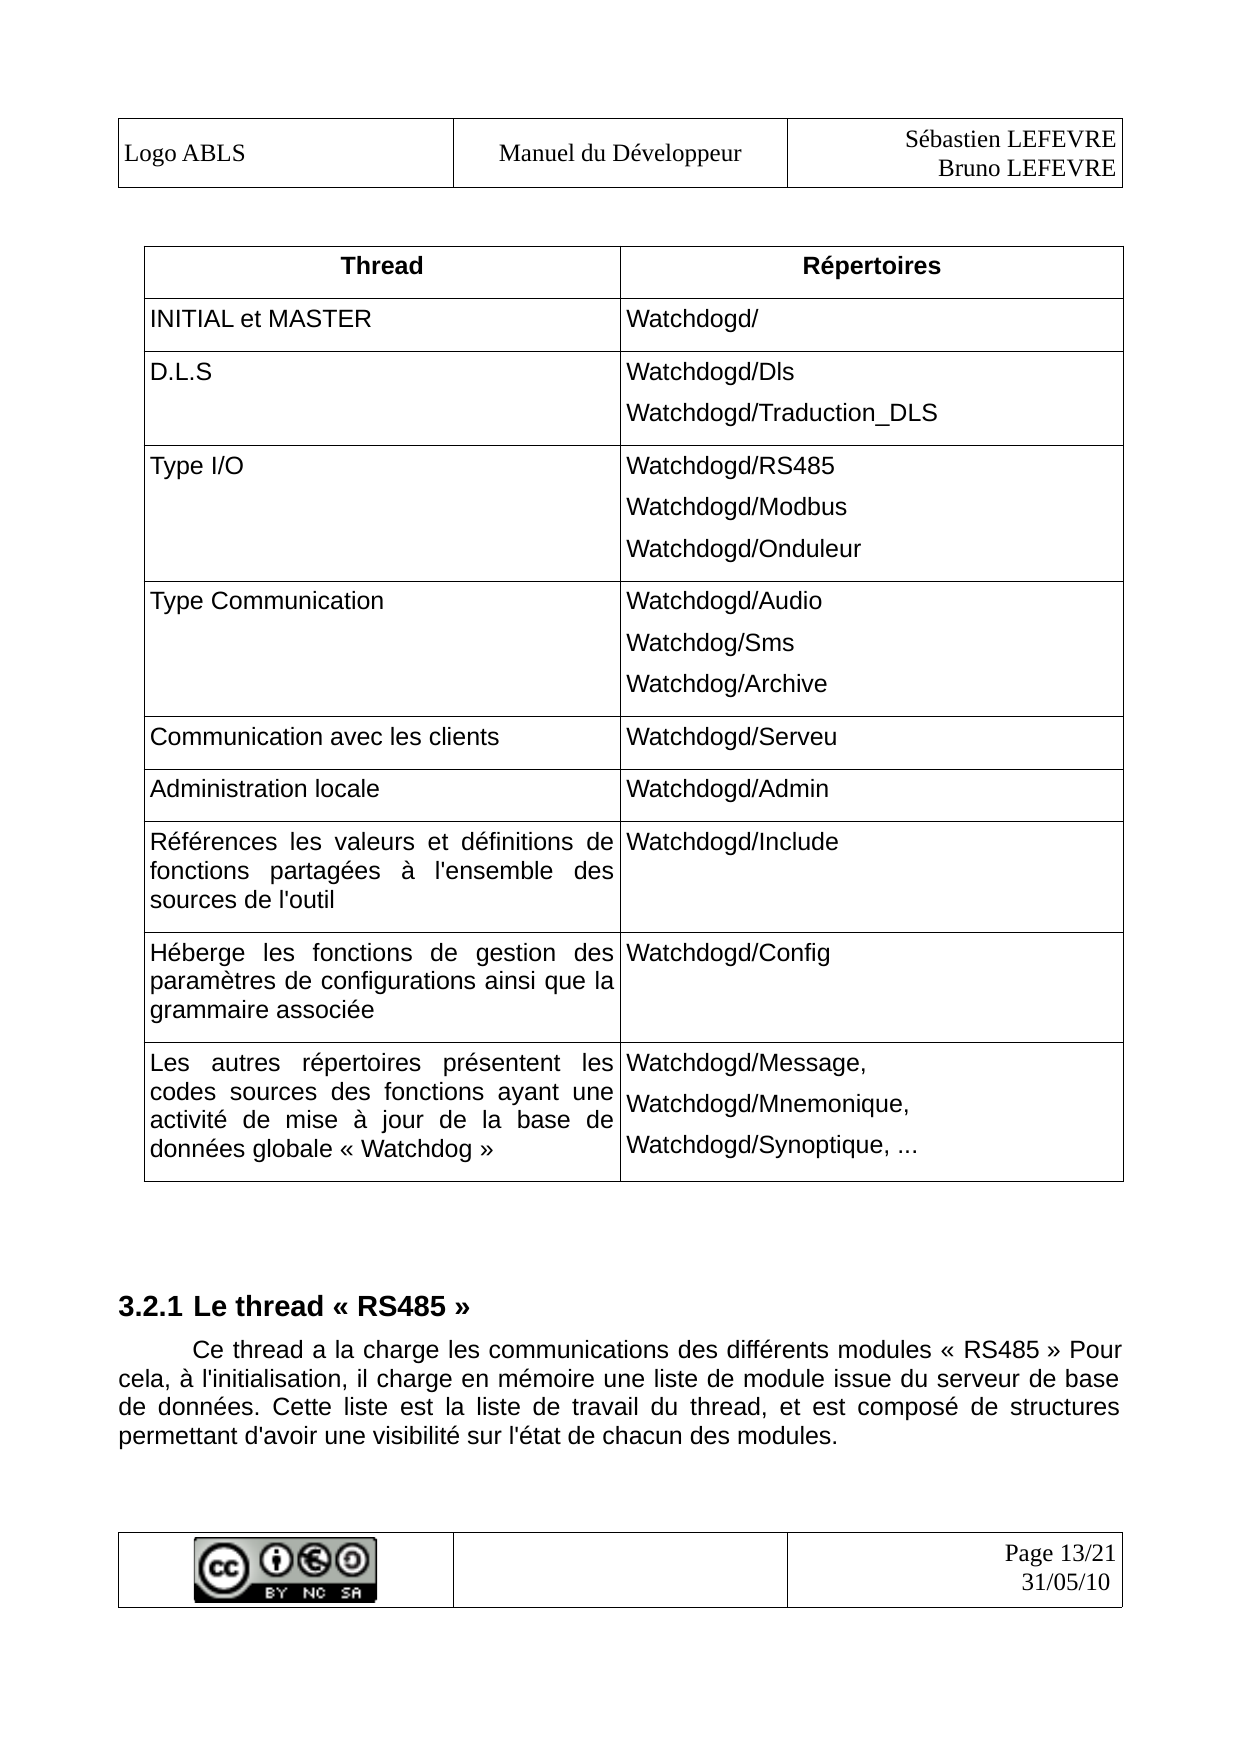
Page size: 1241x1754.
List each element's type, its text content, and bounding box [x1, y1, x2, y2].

table_cell Watchdogd/Admin [621, 770, 1123, 821]
table_header Répertoires [621, 247, 1123, 298]
table_cell Watchdogd/Dls Watchdogd/Traduction_DLS [621, 352, 1123, 445]
table_cell Communication avec les clients [145, 717, 620, 769]
table_cell Administration locale [145, 770, 620, 821]
table_cell Watchdogd/Config [621, 933, 1123, 1042]
table_cell INITIAL et MASTER [145, 299, 620, 351]
table_cell Watchdogd/Serveu [621, 717, 1123, 769]
table_header Thread [145, 247, 620, 298]
table_cell Héberge les fonctions de gestion des paramètres de configurations ainsi que la grammaire associée [145, 933, 620, 1042]
text Ce thread a la charge les communications des différents modules « RS485 » Pour cela, à l'initialisation, il charge en mémoire une liste de module issue du serveur de base de données. Cette liste est la liste de travail du thread, et est composé de structures permettant d'avoir une visibilité sur l'état de chacun des modules. [118, 1335, 1122, 1450]
subtitle Le thread « RS485 » [118, 1289, 1122, 1322]
picture [193, 1537, 378, 1603]
table_cell Watchdogd/RS485 Watchdogd/Modbus Watchdogd/Onduleur [621, 446, 1123, 581]
table_cell Watchdogd/Audio Watchdog/Sms Watchdog/Archive [621, 582, 1123, 716]
table_cell Type Communication [145, 582, 620, 716]
table_cell Références les valeurs et définitions de fonctions partagées à l'ensemble des sources de l'outil [145, 822, 620, 932]
table_cell Les autres répertoires présentent les codes sources des fonctions ayant une activité de mise à jour de la base de données globale « Watchdog » [145, 1043, 620, 1181]
table_cell Watchdogd/ [621, 299, 1123, 351]
table_cell Watchdogd/Include [621, 822, 1123, 932]
table_cell Watchdogd/Message, Watchdogd/Mnemonique, Watchdogd/Synoptique, ... [621, 1043, 1123, 1181]
table_cell Type I/O [145, 446, 620, 581]
table_cell D.L.S [145, 352, 620, 445]
